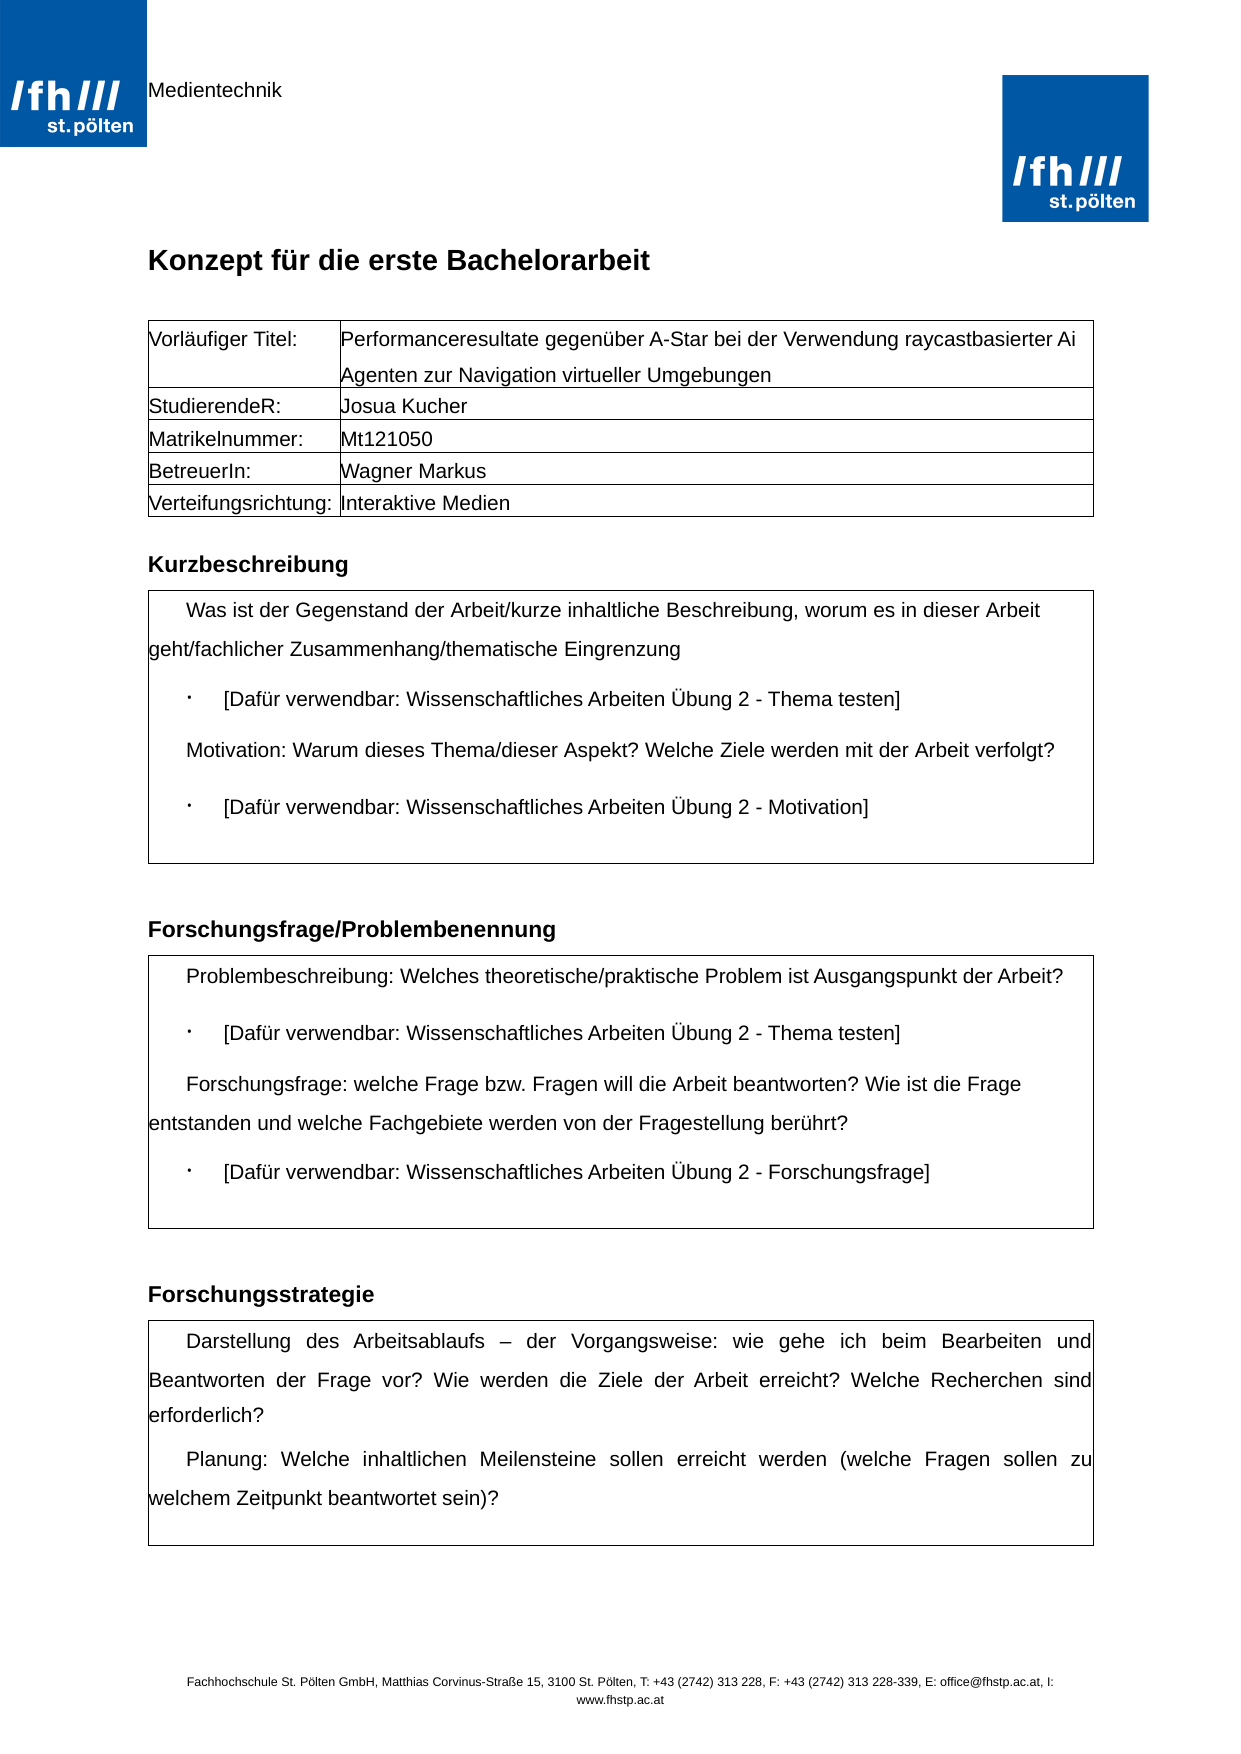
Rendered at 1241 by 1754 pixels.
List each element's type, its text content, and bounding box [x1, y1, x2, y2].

table_cell Matrikelnummer: [149, 420, 340, 452]
table_cell BetreuerIn: [149, 453, 340, 484]
text Forschungsstrategie [148, 1281, 1092, 1307]
table_cell Interaktive Medien [341, 485, 1093, 516]
text Forschungsfrage/Problembenennung [148, 916, 1092, 942]
picture [1002, 75, 1149, 222]
table_header Was ist der Gegenstand der Arbeit/kurze inhaltliche Beschreibung, worum es in dieser Arbeit geht/fachlicher Zusammenhang/thematische Eingrenzung [Dafür verwendbar: Wissenschaftliches Arbeiten Übung 2 - Thema testen] Motivation: Warum dieses Thema/dieser Aspekt? Welche Ziele werden mit der Arbeit verfolgt? [Dafür verwendbar: Wissenschaftliches Arbeiten Übung 2 - Motivation] [149, 591, 1093, 863]
table_header Performanceresultate gegenüber A-Star bei der Verwendung raycastbasierter Ai Agenten zur Navigation virtueller Umgebungen [341, 321, 1093, 387]
table_header Problembeschreibung: Welches theoretische/praktische Problem ist Ausgangspunkt der Arbeit? [Dafür verwendbar: Wissenschaftliches Arbeiten Übung 2 - Thema testen] Forschungsfrage: welche Frage bzw. Fragen will die Arbeit beantworten? Wie ist die Frage entstanden und welche Fachgebiete werden von der Fragestellung berührt? [Dafür verwendbar: Wissenschaftliches Arbeiten Übung 2 - Forschungsfrage] [149, 956, 1093, 1228]
picture [0, 0, 147, 147]
table_cell StudierendeR: [149, 388, 340, 419]
table_header Vorläufiger Titel: [149, 321, 340, 387]
table_cell Verteifungsrichtung: [149, 485, 340, 516]
table_cell Josua Kucher [341, 388, 1093, 419]
table_header Darstellung des Arbeitsablaufs – der Vorgangsweise: wie gehe ich beim Bearbeiten und Beantworten der Frage vor? Wie werden die Ziele der Arbeit erreicht? Welche Recherchen sind erforderlich? Planung: Welche inhaltlichen Meilensteine sollen erreicht werden (welche Fragen sollen zu welchem Zeitpunkt beantwortet sein)? [149, 1321, 1093, 1545]
table_cell Mt121050 [341, 420, 1093, 452]
text Konzept für die erste Bachelorarbeit [148, 242, 1092, 276]
table_cell Wagner Markus [341, 453, 1093, 484]
text Kurzbeschreibung [148, 551, 1092, 577]
